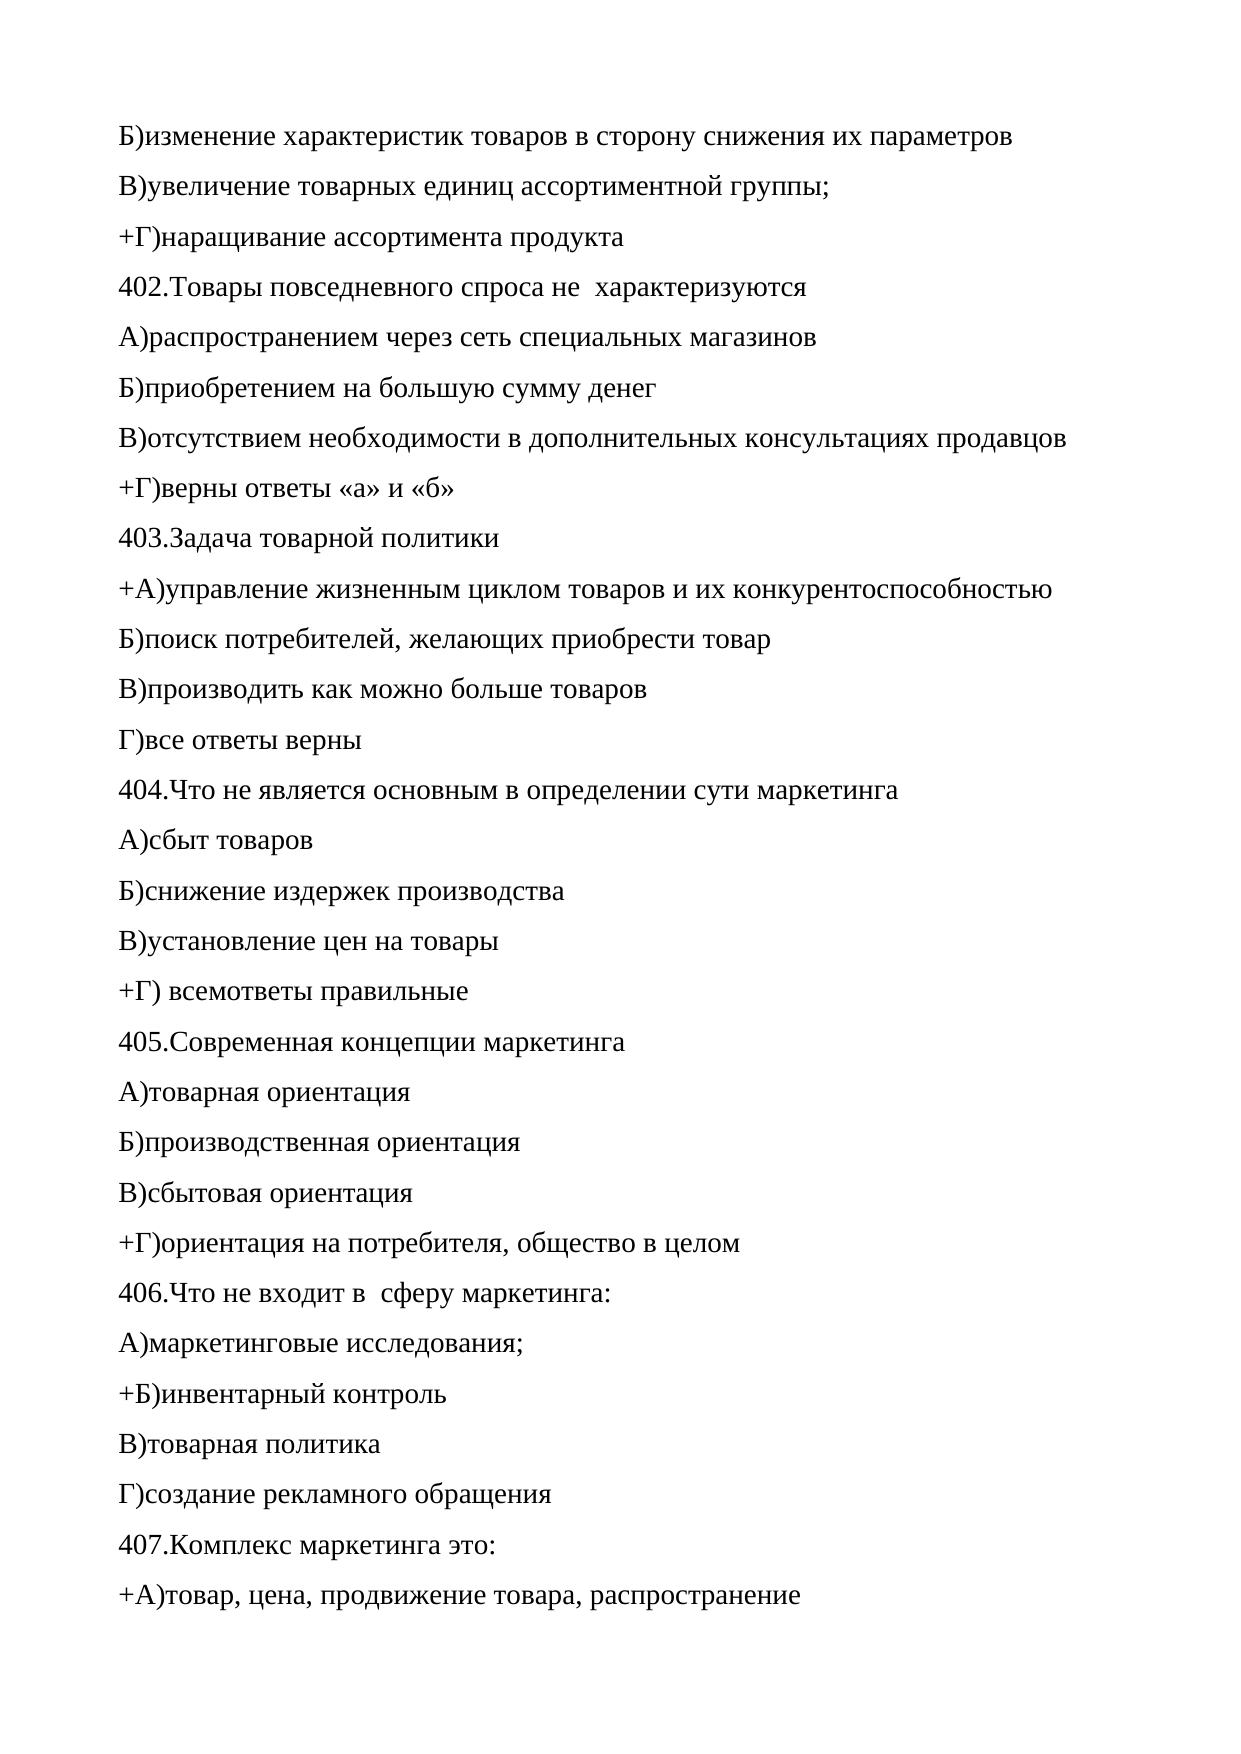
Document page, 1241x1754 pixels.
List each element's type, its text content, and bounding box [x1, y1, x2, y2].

text А)распространением через сеть специальных магазинов [118, 319, 1122, 353]
text А)сбыт товаров [118, 822, 1122, 856]
text +Г) всемответы правильные [118, 973, 1122, 1007]
text В)отсутствием необходимости в дополнительных консультациях продавцов [118, 420, 1122, 453]
text В)увеличение товарных единиц ассортиментной группы; [118, 168, 1122, 202]
text +Б)инвентарный контроль [118, 1376, 1122, 1409]
text В)производить как можно больше товаров [118, 672, 1122, 705]
text Б)приобретением на большую сумму денег [118, 370, 1122, 403]
text Г)все ответы верны [118, 722, 1122, 755]
text +Г)наращивание ассортимента продукта [118, 219, 1122, 252]
text +А)управление жизненным циклом товаров и их конкурентоспособностью [118, 571, 1122, 604]
text Б)поиск потребителей, желающих приобрести товар [118, 621, 1122, 655]
text 407.Комплекс маркетинга это: [118, 1527, 1122, 1560]
text Б)изменение характеристик товаров в сторону снижения их параметров [118, 118, 1122, 152]
text В)товарная политика [118, 1426, 1122, 1460]
text А)товарная ориентация [118, 1074, 1122, 1108]
text Г)создание рекламного обращения [118, 1477, 1122, 1510]
text Б)производственная ориентация [118, 1124, 1122, 1158]
text А)маркетинговые исследования; [118, 1326, 1122, 1359]
text +А)товар, цена, продвижение товара, распространение [118, 1577, 1122, 1611]
text +Г)верны ответы «а» и «б» [118, 470, 1122, 504]
text 406.Что не входит в сферу маркетинга: [118, 1275, 1122, 1309]
text В)установление цен на товары [118, 923, 1122, 957]
text 405.Современная концепции маркетинга [118, 1024, 1122, 1057]
text В)сбытовая ориентация [118, 1175, 1122, 1208]
text 402.Товары повседневного спроса не характеризуются [118, 269, 1122, 303]
text Б)снижение издержек производства [118, 873, 1122, 906]
text 403.Задача товарной политики [118, 521, 1122, 554]
text +Г)ориентация на потребителя, общество в целом [118, 1225, 1122, 1258]
text 404.Что не является основным в определении сути маркетинга [118, 772, 1122, 806]
